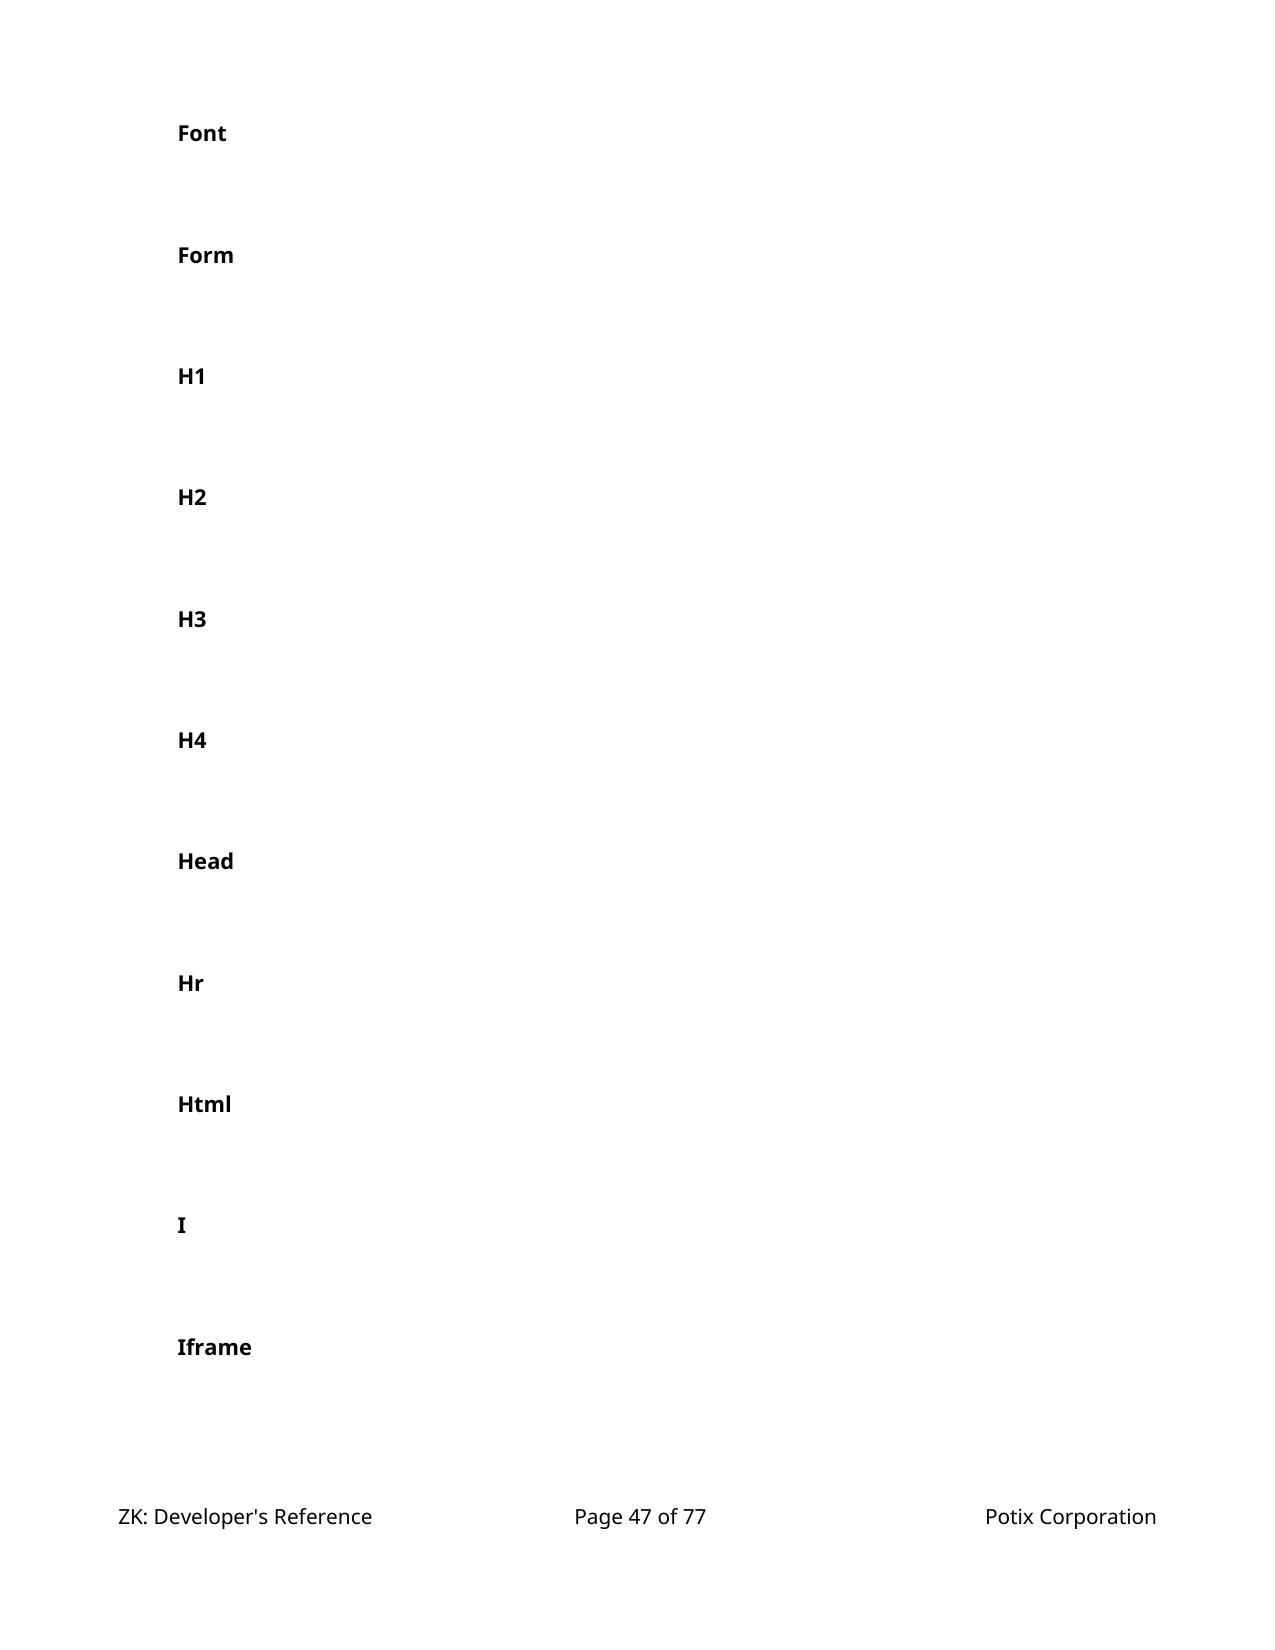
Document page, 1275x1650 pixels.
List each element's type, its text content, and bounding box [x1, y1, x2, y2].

subtitle Form [177, 239, 1157, 269]
subtitle Font [177, 118, 1157, 148]
subtitle Head [177, 846, 1157, 876]
subtitle H3 [177, 603, 1157, 633]
subtitle I [177, 1210, 1157, 1240]
subtitle H4 [177, 725, 1157, 755]
subtitle Iframe [177, 1332, 1157, 1362]
subtitle H1 [177, 361, 1157, 391]
subtitle Html [177, 1089, 1157, 1119]
subtitle H2 [177, 482, 1157, 512]
subtitle Hr [177, 968, 1157, 998]
